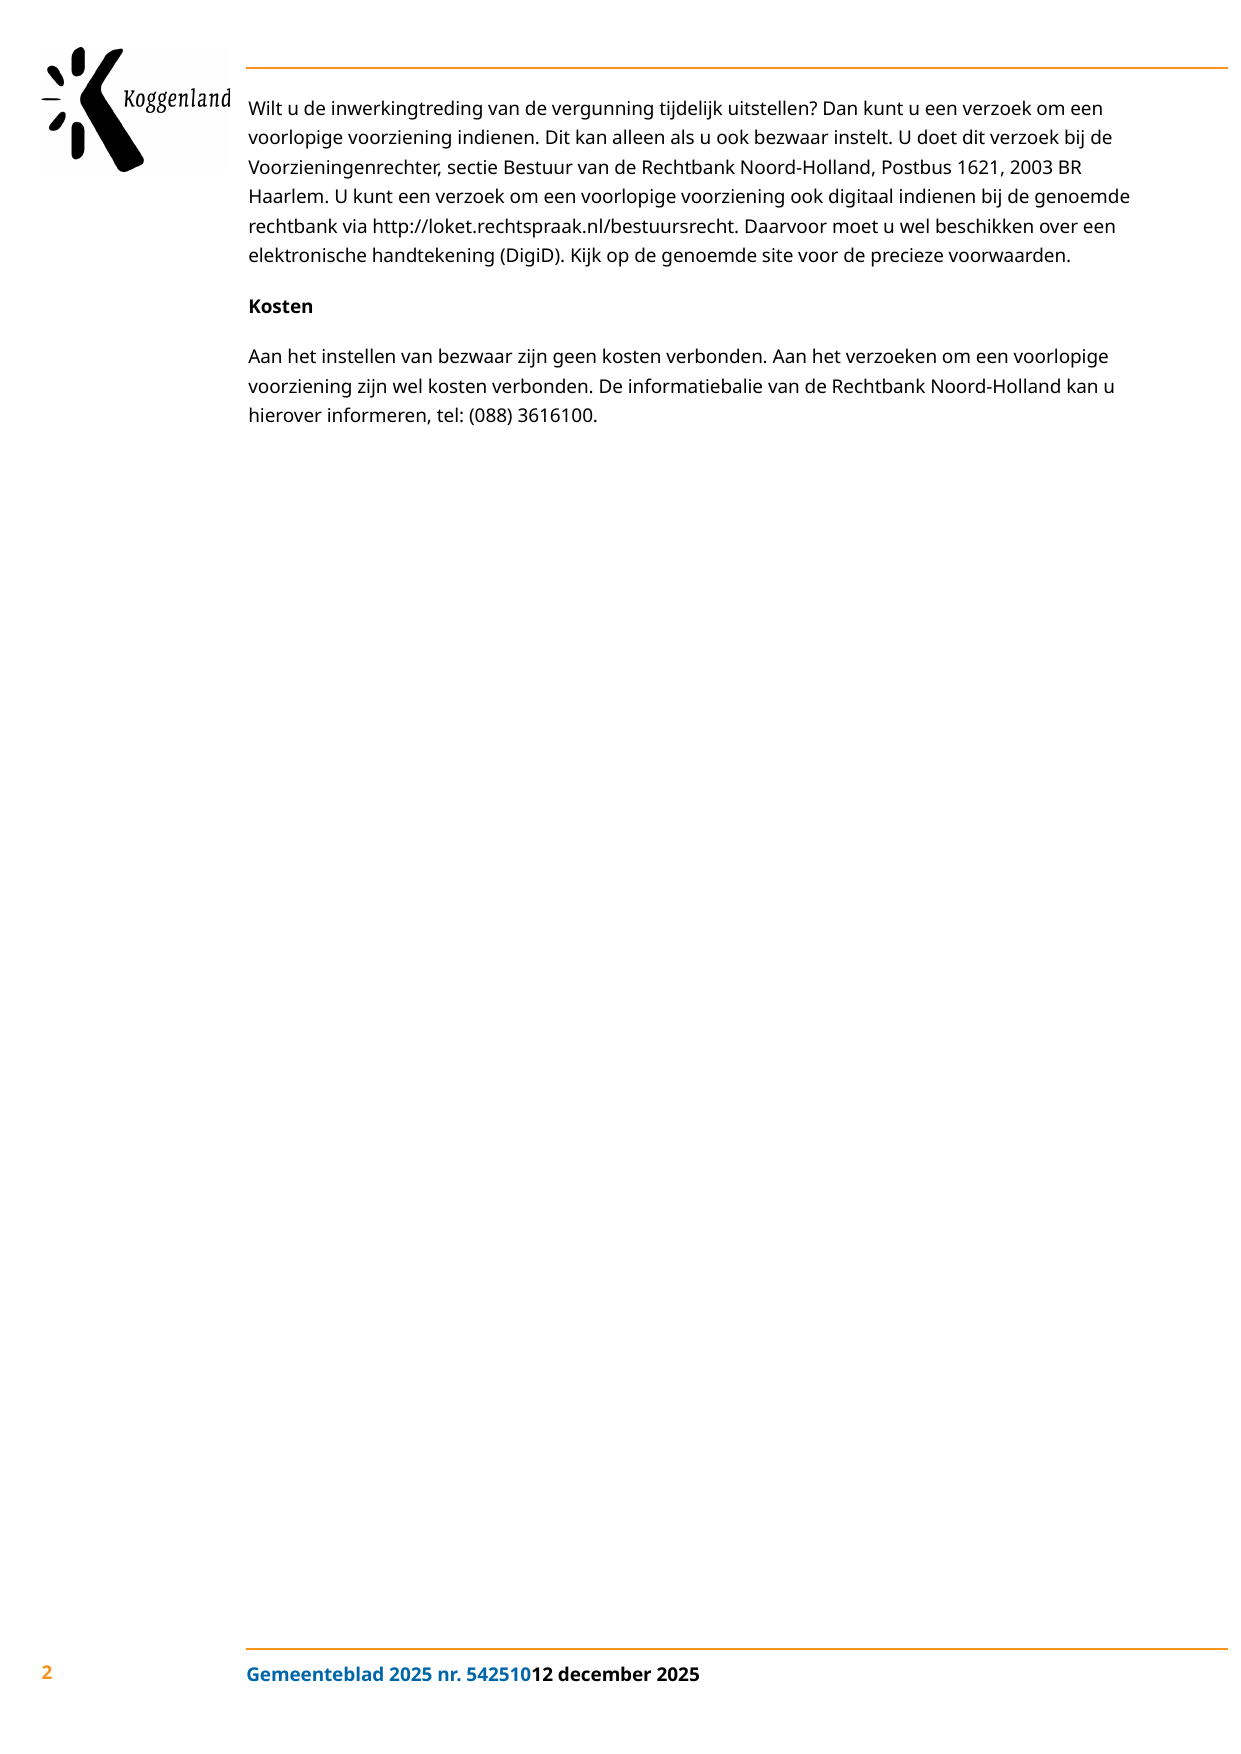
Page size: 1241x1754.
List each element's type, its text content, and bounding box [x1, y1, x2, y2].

text Aan het instellen van bezwaar zijn geen kosten verbonden. Aan het verzoeken om een voorlopige voorziening zijn wel kosten verbonden. De informatiebalie van de Rechtbank Noord-Holland kan u hierover informeren, tel: (088) 3616100. [248, 343, 1152, 428]
text Wilt u de inwerkingtreding van de vergunning tijdelijk uitstellen? Dan kunt u een verzoek om een voorlopige voorziening indienen. Dit kan alleen als u ook bezwaar instelt. U doet dit verzoek bij de Voorzieningenrechter, sectie Bestuur van de Rechtbank Noord-Holland, Postbus 1621, 2003 BR Haarlem. U kunt een verzoek om een voorlopige voorziening ook digitaal indienen bij de genoemde rechtbank via http://loket.rechtspraak.nl/bestuursrecht. Daarvoor moet u wel beschikken over een elektronische handtekening (DigiD). Kijk op de genoemde site voor de precieze voorwaarden. [248, 95, 1152, 268]
text Kosten [248, 293, 1152, 319]
picture [41, 47, 231, 172]
